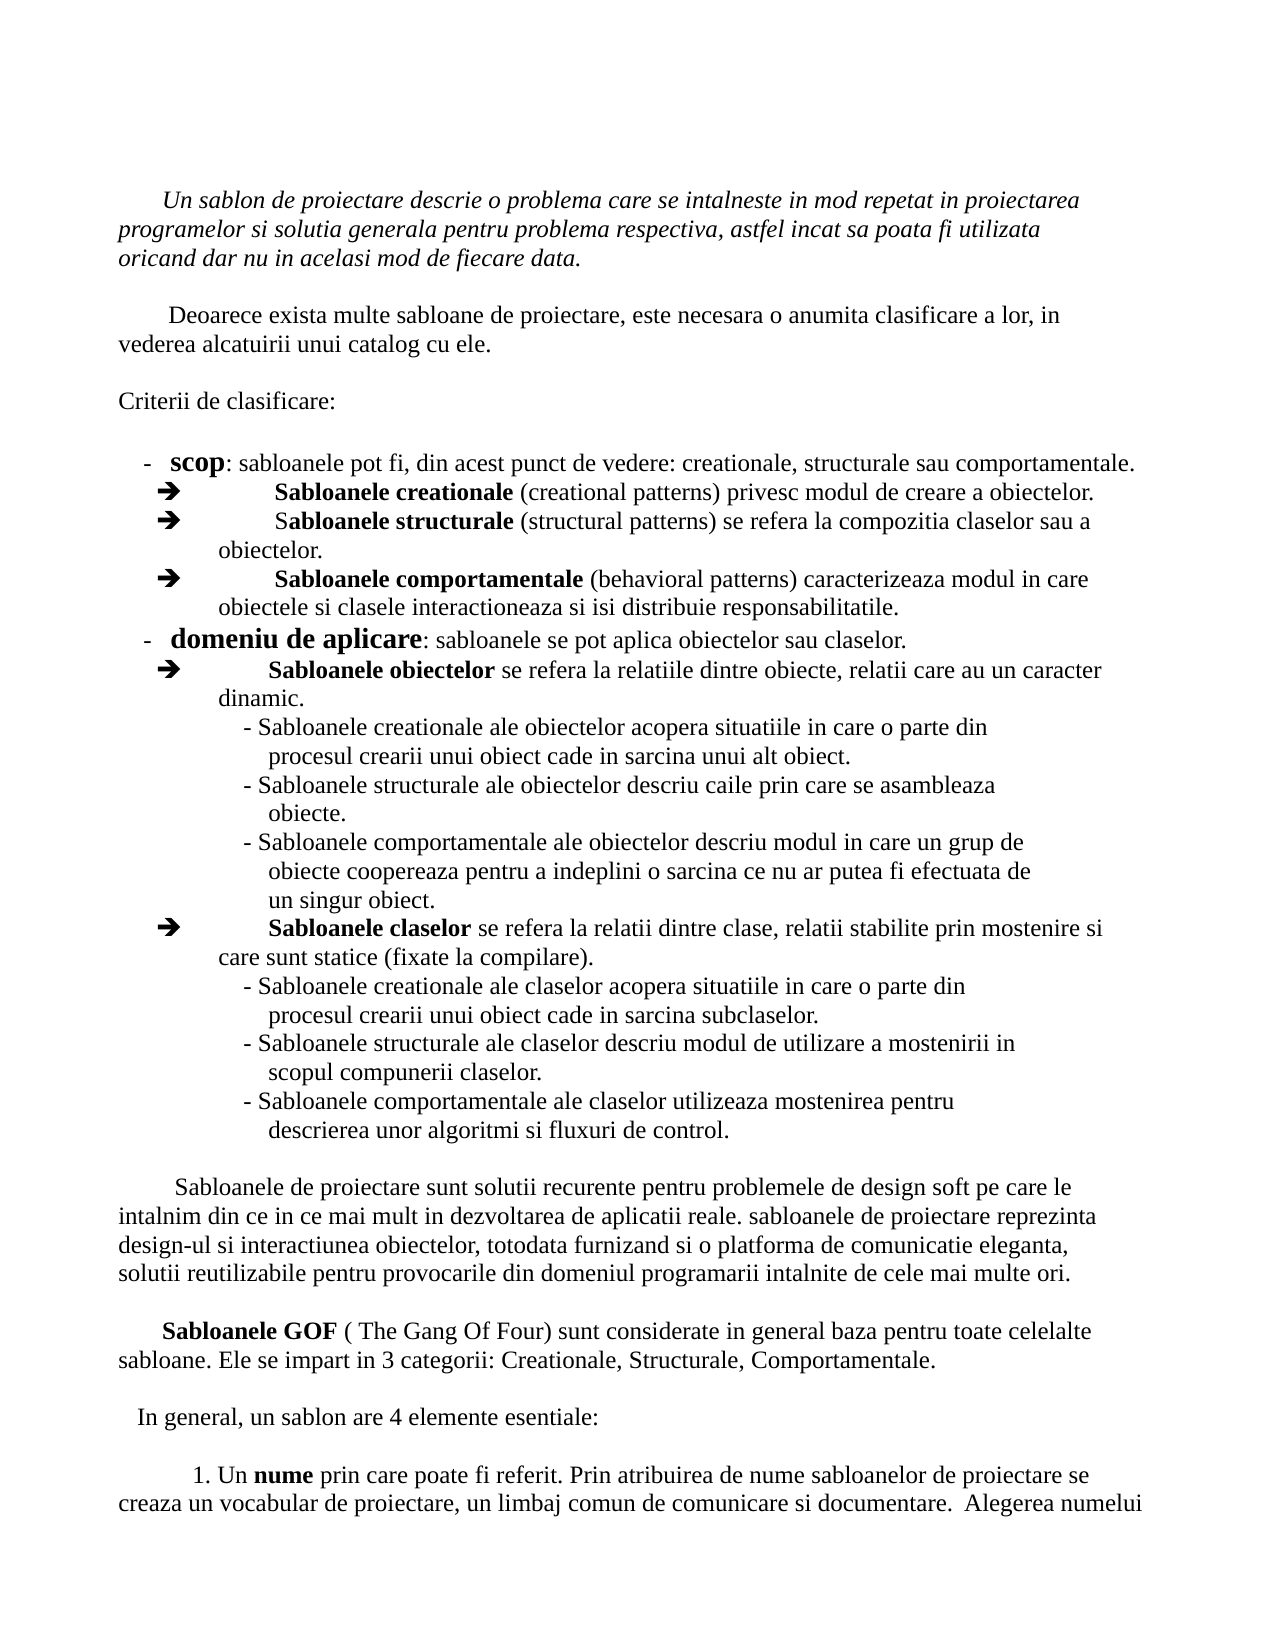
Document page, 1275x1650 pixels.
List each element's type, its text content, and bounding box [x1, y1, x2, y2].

text obiecte coopereaza pentru a indeplini o sarcina ce nu ar putea fi efectuata de [118, 856, 1157, 885]
text obiecte. [118, 798, 1157, 827]
text scopul compunerii claselor. [118, 1057, 1157, 1086]
text vederea alcatuirii unui catalog cu ele. [118, 329, 1157, 358]
text 1. Un nume prin care poate fi referit. Prin atribuirea de nume sabloanelor de proiectare se [118, 1460, 1157, 1488]
text intalnim din ce in ce mai mult in dezvoltarea de aplicatii reale. sabloanele de proiectare reprezinta [118, 1201, 1157, 1230]
text Sabloanele de proiectare sunt solutii recurente pentru problemele de design soft pe care le [118, 1172, 1157, 1201]
list Sabloanele claselor se refera la relatii dintre clase, relatii stabilite prin mostenire si [156, 913, 1157, 942]
text Un sablon de proiectare descrie o problema care se intalneste in mod repetat in proiectarea [118, 185, 1157, 214]
text obiectele si clasele interactioneaza si isi distribuie responsabilitatile. [118, 592, 1157, 621]
list Sabloanele structurale (structural patterns) se refera la compozitia claselor sau a [156, 506, 1157, 535]
text Sabloanele GOF ( The Gang Of Four) sunt considerate in general baza pentru toate celelalte [118, 1316, 1157, 1345]
text dinamic. [118, 683, 1157, 712]
text oricand dar nu in acelasi mod de fiecare data. [118, 243, 1157, 271]
text procesul crearii unui obiect cade in sarcina unui alt obiect. [118, 741, 1157, 770]
text descrierea unor algoritmi si fluxuri de control. [118, 1115, 1157, 1143]
text - domeniu de aplicare: sabloanele se pot aplica obiectelor sau claselor. [118, 621, 1157, 655]
text un singur obiect. [118, 885, 1157, 913]
text In general, un sablon are 4 elemente esentiale: [118, 1402, 1157, 1431]
text - scop: sabloanele pot fi, din acest punct de vedere: creationale, structurale sau comportamentale. [118, 444, 1157, 477]
text sabloane. Ele se impart in 3 categorii: Creationale, Structurale, Comportamentale. [118, 1345, 1157, 1373]
text - Sabloanele structurale ale obiectelor descriu caile prin care se asambleaza [118, 770, 1157, 798]
text solutii reutilizabile pentru provocarile din domeniul programarii intalnite de cele mai multe ori. [118, 1258, 1157, 1287]
text - Sabloanele creationale ale claselor acopera situatiile in care o parte din [118, 971, 1157, 1000]
text - Sabloanele creationale ale obiectelor acopera situatiile in care o parte din [118, 712, 1157, 741]
text care sunt statice (fixate la compilare). [118, 942, 1157, 971]
text Deoarece exista multe sabloane de proiectare, este necesara o anumita clasificare a lor, in [118, 300, 1157, 329]
text design-ul si interactiunea obiectelor, totodata furnizand si o platforma de comunicatie eleganta, [118, 1230, 1157, 1258]
text creaza un vocabular de proiectare, un limbaj comun de comunicare si documentare. Alegerea numelui [118, 1488, 1157, 1517]
list Sabloanele comportamentale (behavioral patterns) caracterizeaza modul in care [156, 564, 1157, 592]
list Sabloanele creationale (creational patterns) privesc modul de creare a obiectelor. [156, 477, 1157, 506]
text obiectelor. [118, 535, 1157, 564]
text - Sabloanele comportamentale ale obiectelor descriu modul in care un grup de [118, 827, 1157, 856]
text procesul crearii unui obiect cade in sarcina subclaselor. [118, 1000, 1157, 1028]
text - Sabloanele comportamentale ale claselor utilizeaza mostenirea pentru [118, 1086, 1157, 1115]
text programelor si solutia generala pentru problema respectiva, astfel incat sa poata fi utilizata [118, 214, 1157, 243]
text Criterii de clasificare: [118, 386, 1157, 415]
text - Sabloanele structurale ale claselor descriu modul de utilizare a mostenirii in [118, 1028, 1157, 1057]
list Sabloanele obiectelor se refera la relatiile dintre obiecte, relatii care au un caracter [156, 655, 1157, 683]
